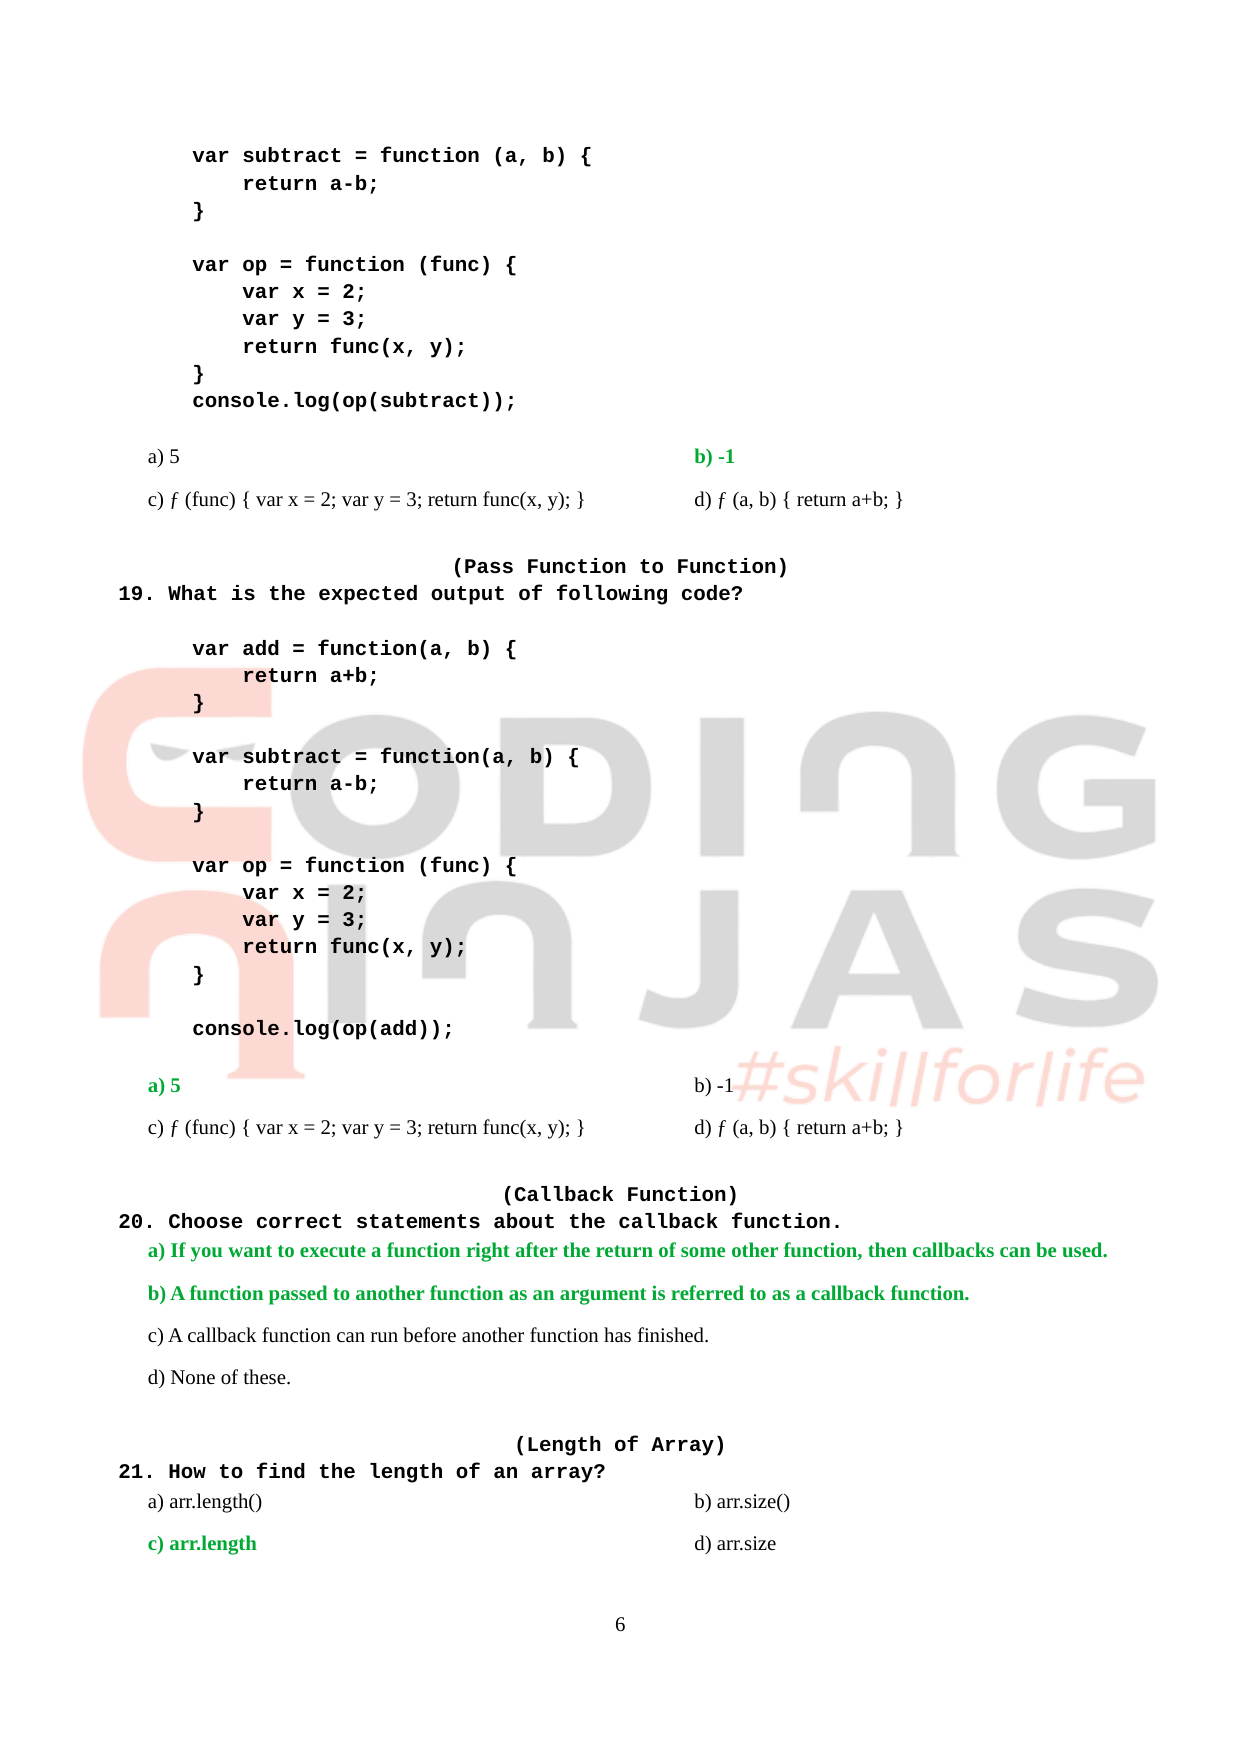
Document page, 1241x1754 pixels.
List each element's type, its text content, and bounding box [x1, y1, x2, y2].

text 20. Choose correct statements about the callback function. [118, 1211, 1122, 1235]
text c) ƒ (func) { var x = 2; var y = 3; return func(x, y); } d) ƒ (a, b) { return a+b; } [148, 487, 1122, 511]
text var subtract = function (a, b) { [192, 145, 1122, 169]
text (Callback Function) [118, 1184, 1122, 1208]
text } [192, 801, 1122, 824]
text (Length of Array) [118, 1434, 1122, 1458]
text var op = function (func) { [192, 254, 1122, 278]
text (Pass Function to Function) [118, 556, 1122, 579]
text var y = 3; [192, 308, 1122, 332]
text var add = function(a, b) { [192, 637, 1122, 661]
text return func(x, y); [192, 937, 1122, 960]
text } [192, 964, 1122, 987]
text return func(x, y); [192, 336, 1122, 359]
text a) 5 b) -1 [148, 444, 1122, 468]
text var x = 2; [192, 281, 1122, 305]
text c) arr.length d) arr.size [148, 1531, 1122, 1555]
text } [192, 200, 1122, 223]
text var y = 3; [192, 909, 1122, 933]
text var subtract = function(a, b) { [192, 746, 1122, 770]
text a) 5 b) -1 [148, 1072, 1122, 1097]
text 21. How to find the length of an array? [118, 1462, 1122, 1485]
text a) If you want to execute a function right after the return of some other function, then callbacks can be used. [148, 1238, 1122, 1262]
text return a+b; [192, 665, 1122, 688]
text a) arr.length() b) arr.size() [148, 1489, 1122, 1513]
text } [192, 363, 1122, 386]
text c) ƒ (func) { var x = 2; var y = 3; return func(x, y); } d) ƒ (a, b) { return a+b; } [148, 1115, 1122, 1139]
text var x = 2; [192, 882, 1122, 906]
text console.log(op(subtract)); [192, 390, 1122, 414]
text b) A function passed to another function as an argument is referred to as a callback function. [148, 1281, 1122, 1305]
text return a-b; [192, 172, 1122, 196]
text d) None of these. [148, 1365, 1122, 1389]
text c) A callback function can run before another function has finished. [148, 1323, 1122, 1347]
text return a-b; [192, 773, 1122, 797]
text 19. What is the expected output of following code? [118, 583, 1122, 607]
text } [192, 692, 1122, 716]
text var op = function (func) { [192, 855, 1122, 879]
text console.log(op(add)); [192, 1018, 1122, 1042]
